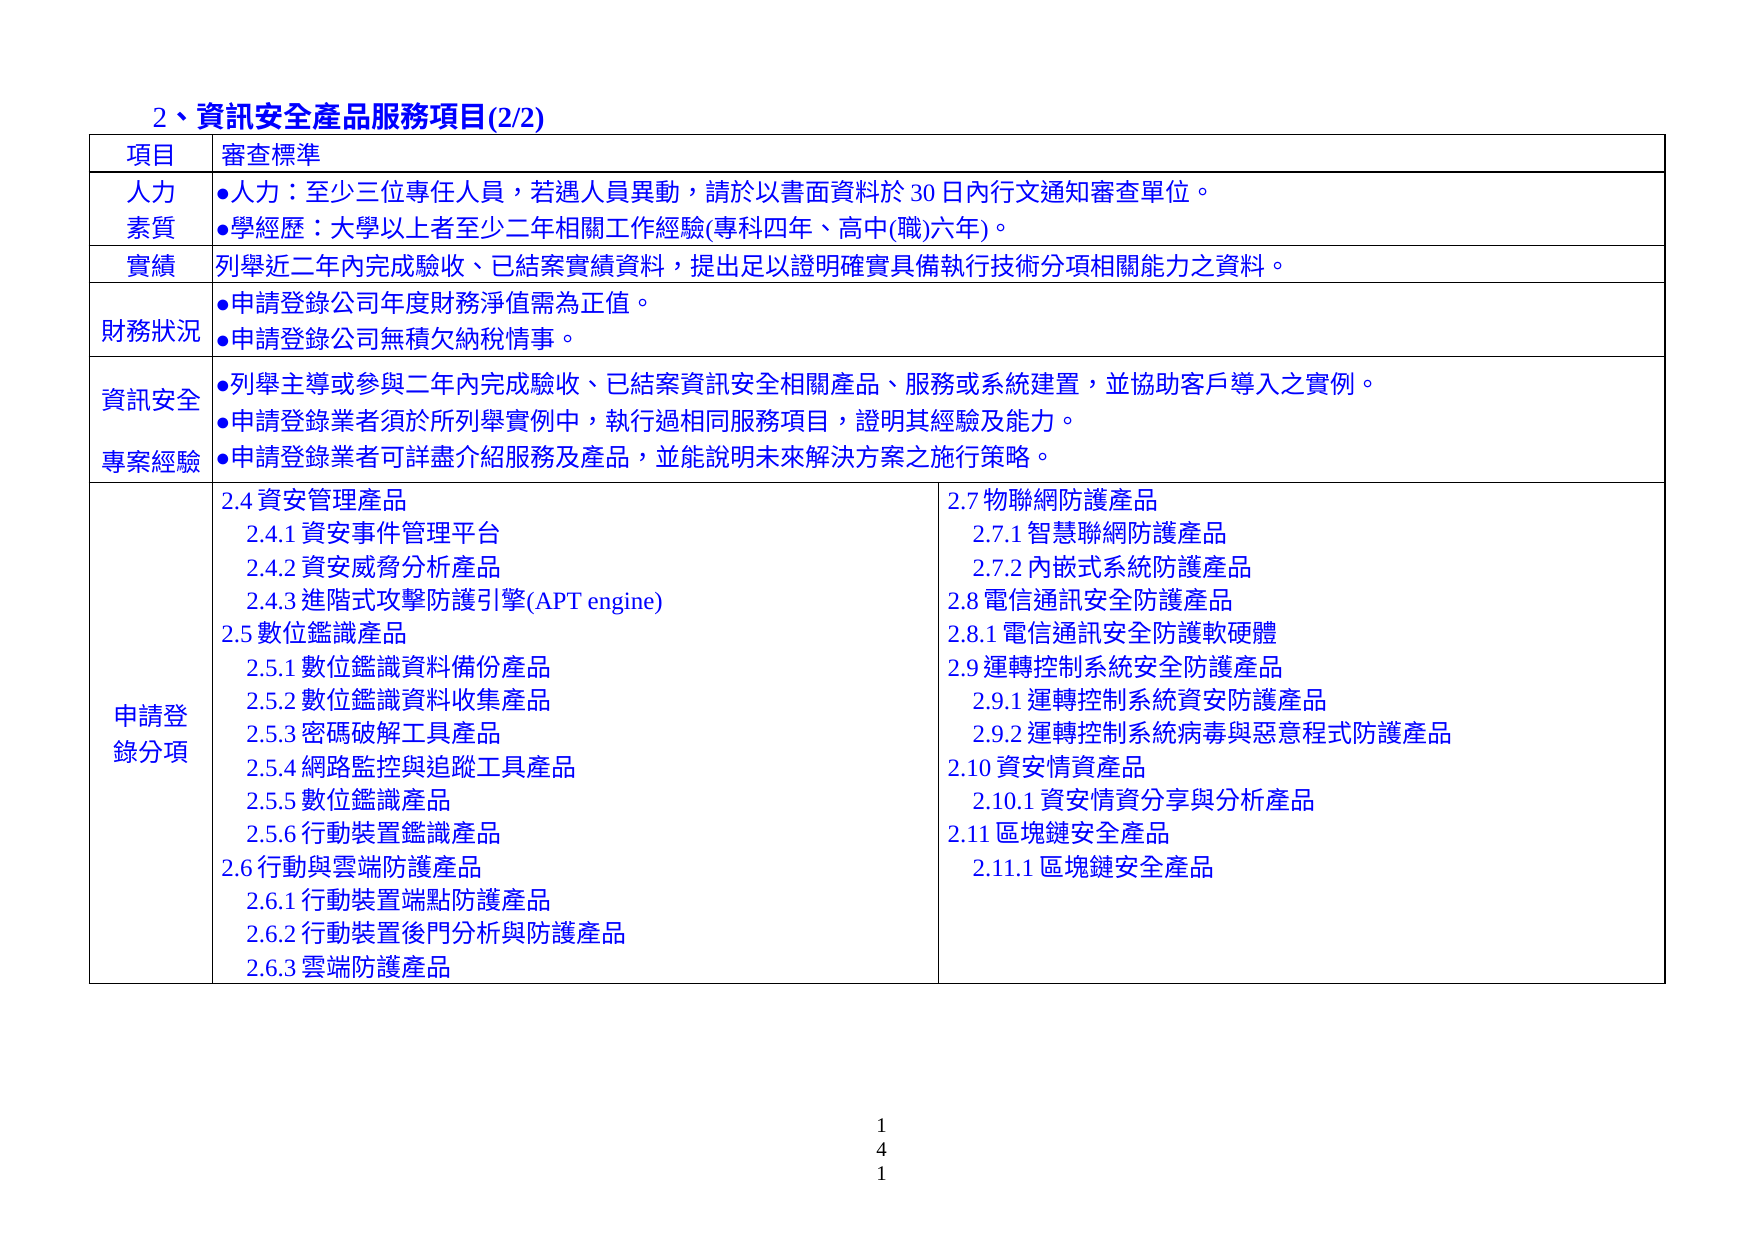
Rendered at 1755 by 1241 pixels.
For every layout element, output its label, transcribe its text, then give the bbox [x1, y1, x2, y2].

table_cell 資訊安全專案經驗 [90, 357, 212, 482]
table_cell 實績 [90, 246, 212, 282]
table_header 審查標準 [213, 135, 1664, 171]
table_cell 2.7物聯網防護產品 2.7.1智慧聯網防護產品 2.7.2內嵌式系統防護產品 2.8電信通訊安全防護產品 2.8.1電信通訊安全防護軟硬體 2.9運轉控制系統安全防護產品 2.9.1運轉控制系統資安防護產品 2.9.2運轉控制系統病毒與惡意程式防護產品 2.10資安情資產品 2.10.1資安情資分享與分析產品 2.11區塊鏈安全產品 2.11.1區塊鏈安全產品 [939, 483, 1664, 983]
table_cell ●列舉主導或參與二年內完成驗收、已結案資訊安全相關產品、服務或系統建置，並協助客戶導入之實例。 ●申請登錄業者須於所列舉實例中，執行過相同服務項目，證明其經驗及能力。 ●申請登錄業者可詳盡介紹服務及產品，並能說明未來解決方案之施行策略。 [213, 357, 1664, 482]
table_cell ●人力：至少三位專任人員，若遇人員異動，請於以書面資料於30日內行文通知審查單位。 ●學經歷：大學以上者至少二年相關工作經驗(專科四年、高中(職)六年)。 [213, 173, 1664, 245]
table_cell 申請登錄分項 [90, 483, 212, 983]
table_cell ●申請登錄公司年度財務淨值需為正值。 ●申請登錄公司無積欠納稅情事。 [213, 283, 1664, 356]
table_cell 財務狀況 [90, 283, 212, 356]
text 2、資訊安全產品服務項目(2/2) [94, 101, 1660, 134]
table_cell 人力 素質 [90, 173, 212, 245]
table_cell 列舉近二年內完成驗收、已結案實績資料，提出足以證明確實具備執行技術分項相關能力之資料。 [213, 246, 1664, 282]
table_header 項目 [90, 135, 212, 171]
table_cell 2.4資安管理產品 2.4.1資安事件管理平台 2.4.2資安威脅分析產品 2.4.3進階式攻擊防護引擎(APT engine) 2.5數位鑑識產品 2.5.1數位鑑識資料備份產品 2.5.2數位鑑識資料收集產品 2.5.3密碼破解工具產品 2.5.4網路監控與追蹤工具產品 2.5.5數位鑑識產品 2.5.6行動裝置鑑識產品 2.6行動與雲端防護產品 2.6.1行動裝置端點防護產品 2.6.2行動裝置後門分析與防護產品 2.6.3雲端防護產品 [213, 483, 938, 983]
